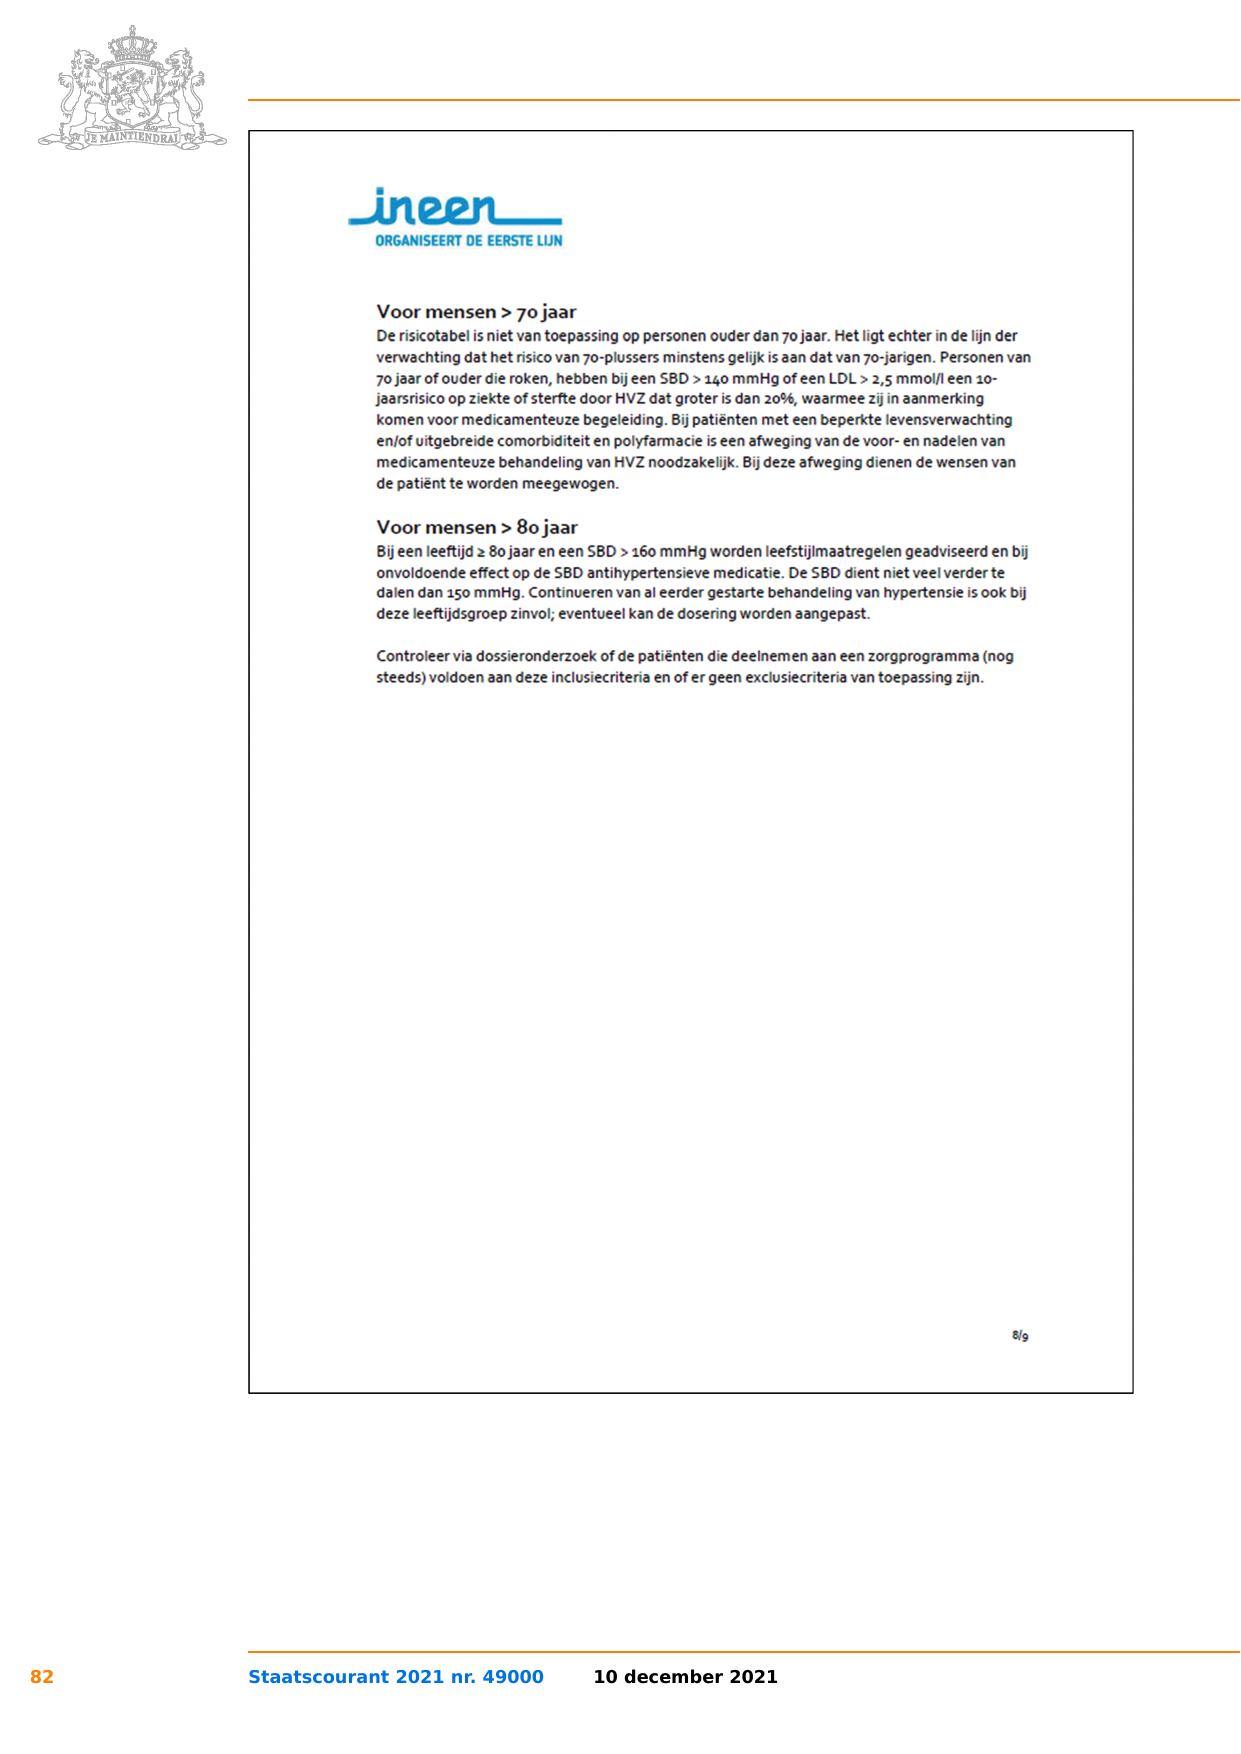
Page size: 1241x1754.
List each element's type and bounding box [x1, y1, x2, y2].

picture [248, 130, 1134, 1394]
picture [38, 25, 227, 150]
